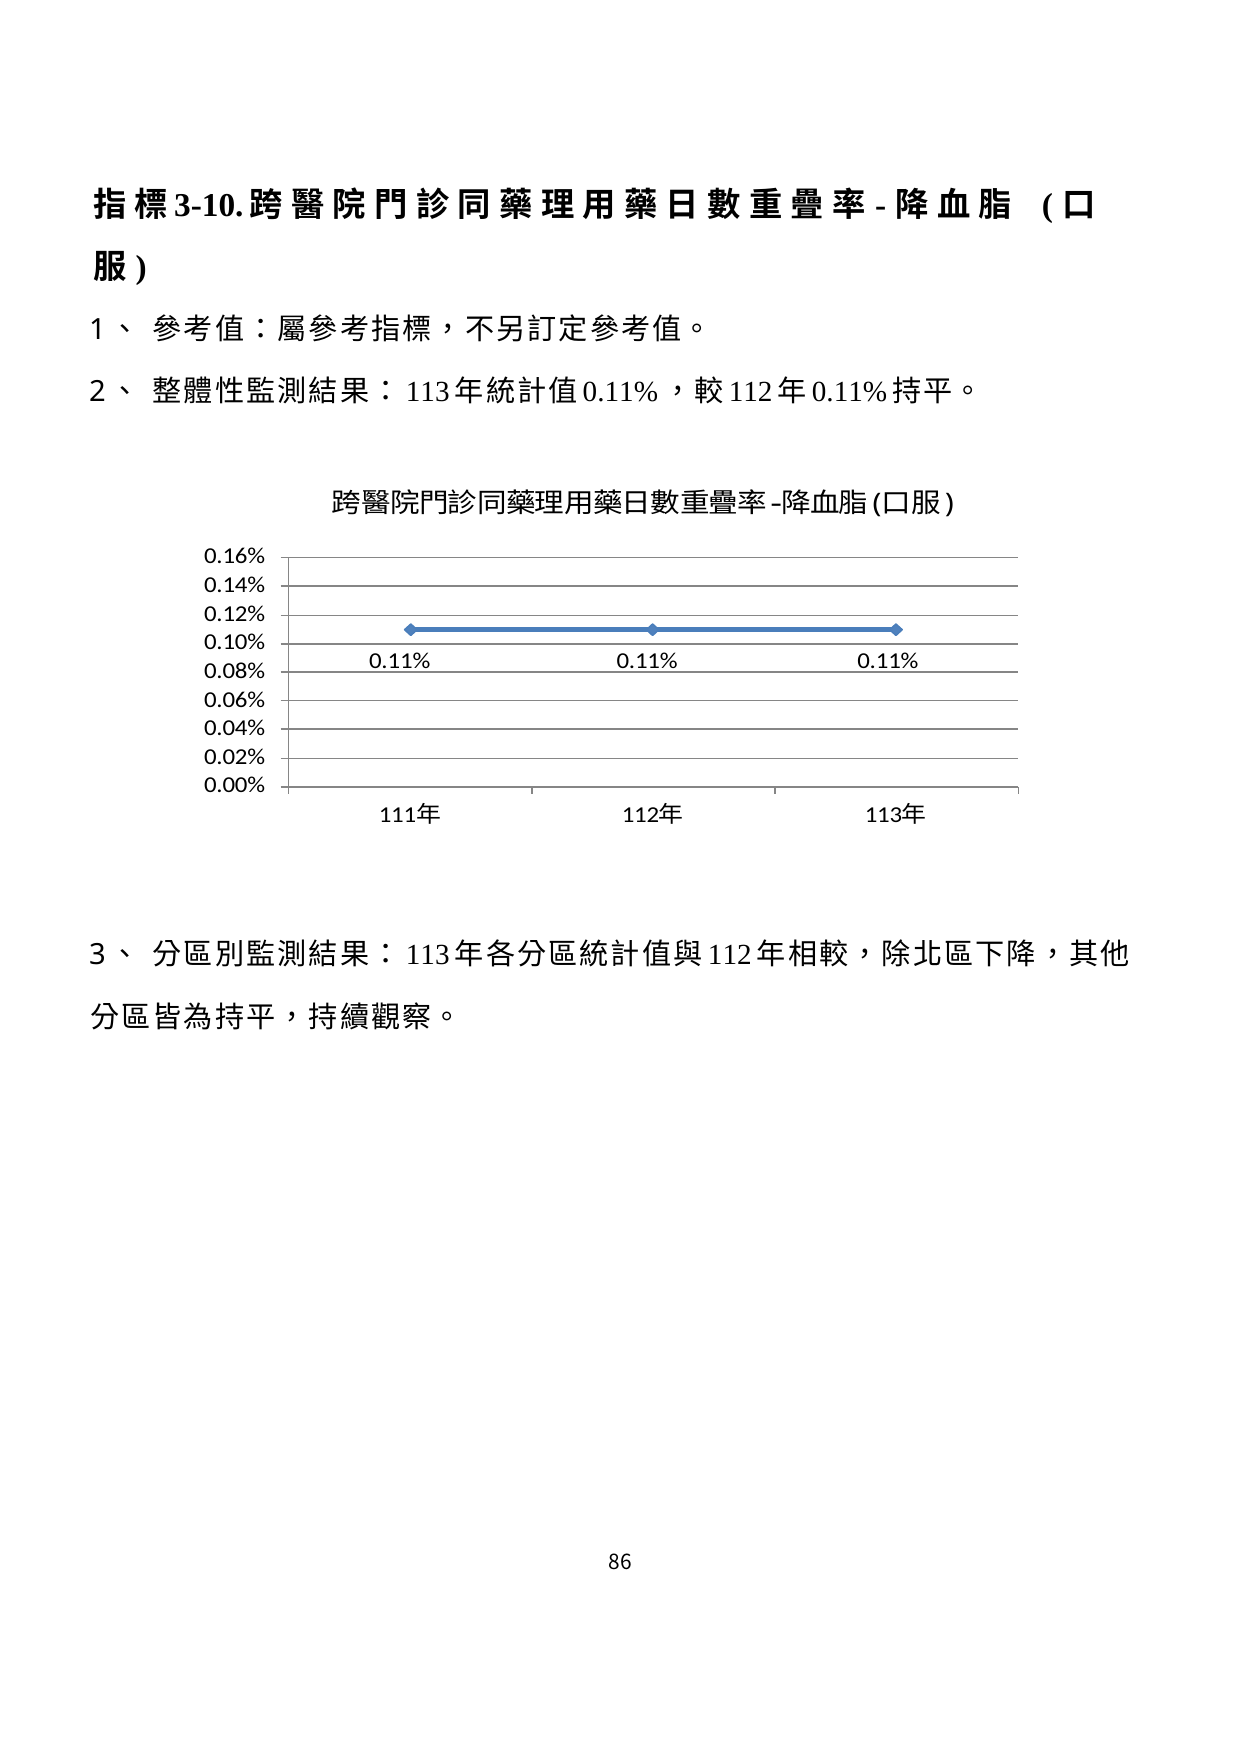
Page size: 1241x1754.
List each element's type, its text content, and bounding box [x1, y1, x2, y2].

list 整體性監測結果：113年統計值0.11%，較112年0.11%持平。 [89, 348, 1145, 410]
list 分區別監測結果：113年各分區統計值與112年相較，除北區下降，其他分區皆為持平，持續觀察。 [89, 910, 1145, 1035]
subtitle 指標3-10.跨醫院門診同藥理用藥日數重疊率-降血脂 (口服) [89, 160, 1151, 285]
list 參考值：屬參考指標，不另訂定參考值。 [89, 285, 1145, 348]
